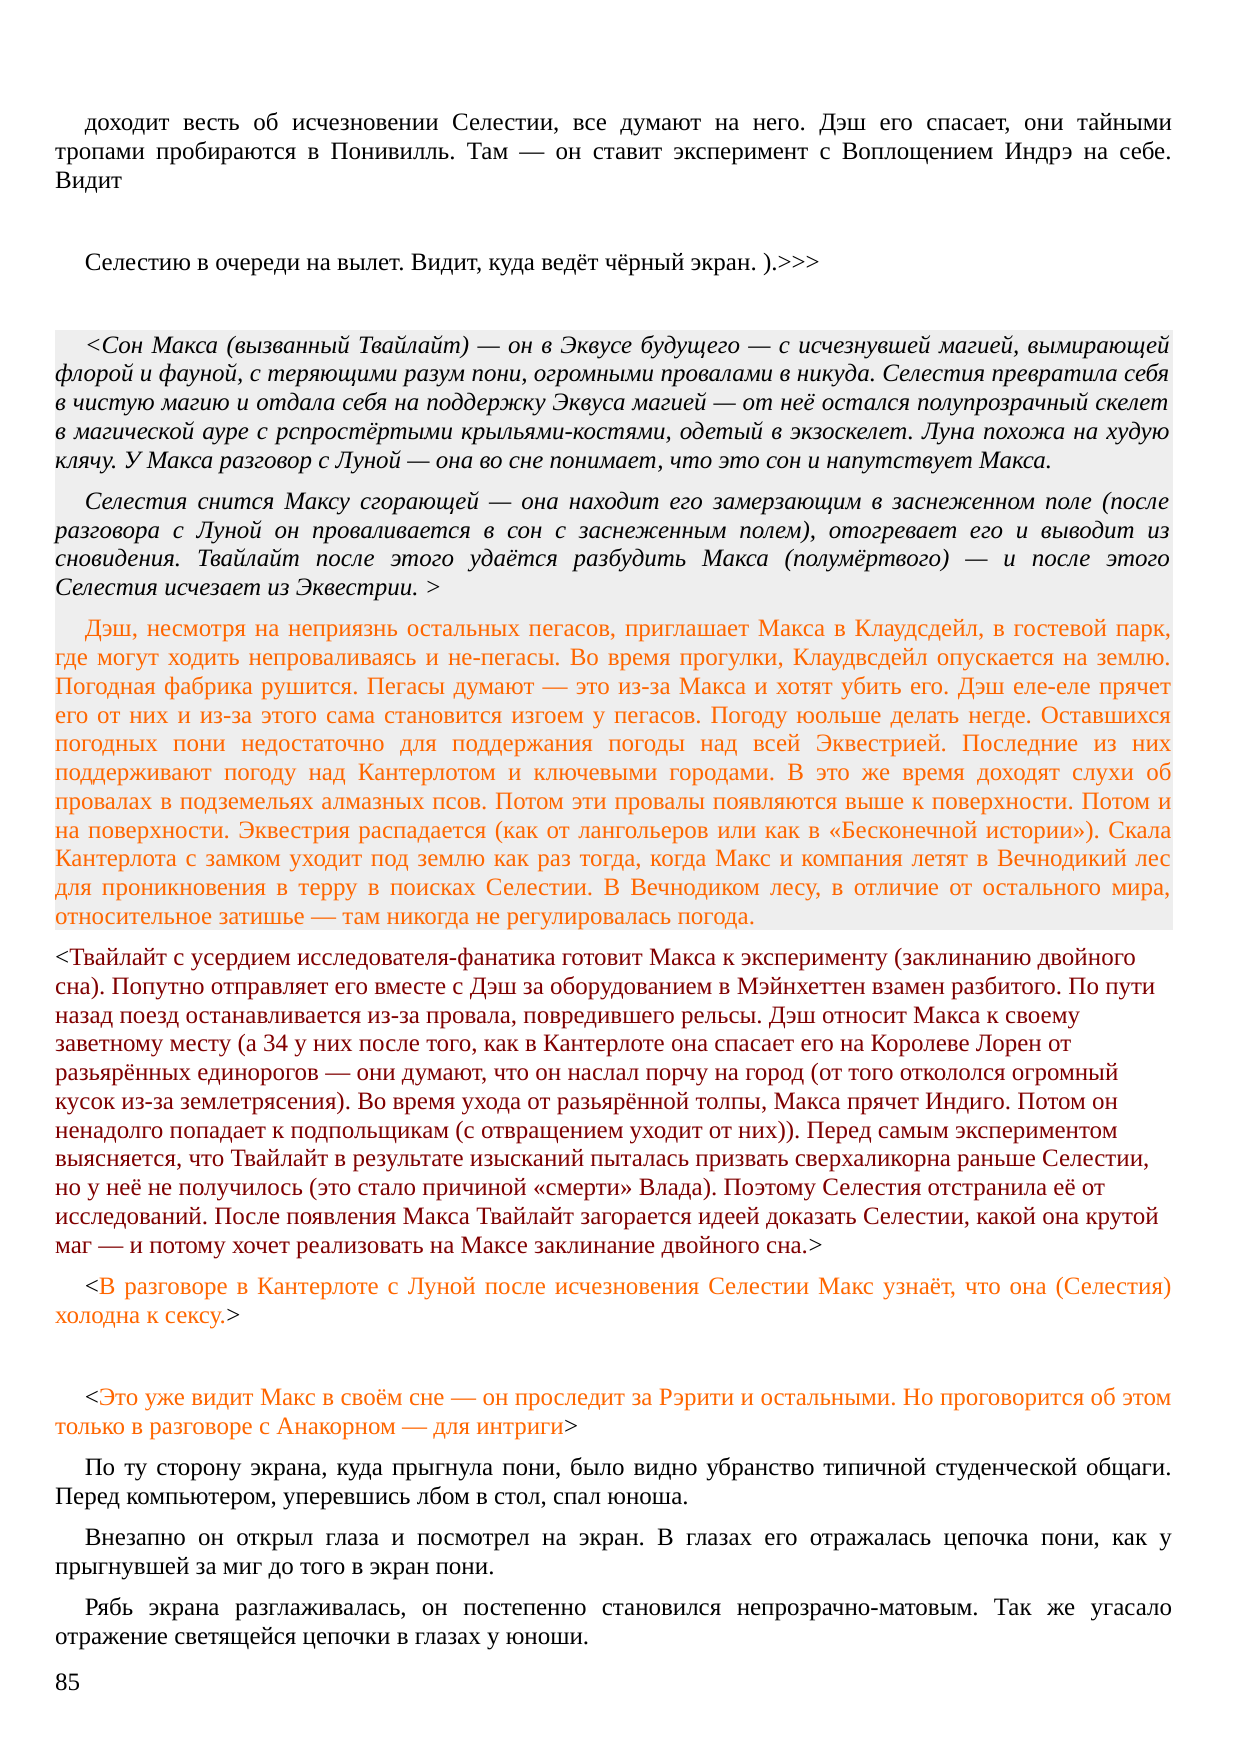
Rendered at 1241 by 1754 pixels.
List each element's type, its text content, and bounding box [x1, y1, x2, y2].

text доходит весть об исчезновении Селестии, все думают на него. Дэш его спасает, они тайными тропами пробираются в Понивилль. Там — он ставит эксперимент с Воплощением Индрэ на себе. Видит [55, 107, 1173, 193]
text Дэш, несмотря на неприязнь остальных пегасов, приглашает Макса в Клаудсдейл, в гостевой парк, где могут ходить непроваливаясь и не-пегасы. Во время прогулки, Клаудвсдейл опускается на землю. Погодная фабрика рушится. Пегасы думают — это из-за Макса и хотят убить его. Дэш еле-еле прячет его от них и из-за этого сама становится изгоем у пегасов. Погоду юольше делать негде. Оставшихся погодных пони недостаточно для поддержания погоды над всей Эквестрией. Последние из них поддерживают погоду над Кантерлотом и ключевыми городами. В это же время доходят слухи об провалах в подземельях алмазных псов. Потом эти провалы появляются выше к поверхности. Потом и на поверхности. Эквестрия распадается (как от лангольеров или как в «Бесконечной истории»). Скала Кантерлота с замком уходит под землю как раз тогда, когда Макс и компания летят в Вечнодикий лес для проникновения в терру в поисках Селестии. В Вечнодиком лесу, в отличие от остального мира, относительное затишье — там никогда не регулировалась погода. [55, 613, 1173, 930]
text Рябь экрана разглаживалась, он постепенно становился непрозрачно-матовым. Так же угасало отражение светящейся цепочки в глазах у юноши. [55, 1592, 1173, 1650]
text Внезапно он открыл глаза и посмотрел на экран. В глазах его отражалась цепочка пони, как у прыгнувшей за миг до того в экран пони. [55, 1522, 1173, 1580]
text Селестию в очереди на вылет. Видит, куда ведёт чёрный экран. ).>>> [55, 247, 1173, 276]
text По ту сторону экрана, куда прыгнула пони, было видно убранство типичной студенческой общаги. Перед компьютером, уперевшись лбом в стол, спал юноша. [55, 1452, 1173, 1510]
text <В разговоре в Кантерлоте с Луной после исчезновения Селестии Макс узнаёт, что она (Селестия) холодна к сексу.> [55, 1271, 1173, 1328]
text Селестия снится Максу сгорающей — она находит его замерзающим в заснеженном поле (после разговора с Луной он проваливается в сон с заснеженным полем), отогревает его и выводит из сновидения. Твайлайт после этого удаётся разбудить Макса (полумёртвого) — и после этого Селестия исчезает из Эквестрии. > [55, 486, 1173, 601]
text <Это уже видит Макс в своём сне — он проследит за Рэрити и остальными. Но проговорится об этом только в разговоре с Анакорном — для интриги> [55, 1382, 1173, 1440]
text <Твайлайт с усердием исследователя-фанатика готовит Макса к эксперименту (заклинанию двойного сна). Попутно отправляет его вместе с Дэш за оборудованием в Мэйнхеттен взамен разбитого. По пути назад поезд останавливается из-за провала, повредившего рельсы. Дэш относит Макса к своему заветному месту (а 34 у них после того, как в Кантерлоте она спасает его на Королеве Лорен от разьярённых единорогов — они думают, что он наслал порчу на город (от того откололся огромный кусок из-за землетрясения). Во время ухода от разьярённой толпы, Макса прячет Индиго. Потом он ненадолго попадает к подпольщикам (с отвращением уходит от них)). Перед самым экспериментом выясняется, что Твайлайт в результате изысканий пыталась призвать сверхаликорна раньше Селестии, но у неё не получилось (это стало причиной «смерти» Влада). Поэтому Селестия отстранила её от исследований. После появления Макса Твайлайт загорается идеей доказать Селестии, какой она крутой маг — и потому хочет реализовать на Максе заклинание двойного сна.> [55, 942, 1173, 1258]
text <Сон Макса (вызванный Твайлайт) — он в Эквусе будущего — с исчезнувшей магией, вымирающей флорой и фауной, с теряющими разум пони, огромными провалами в никуда. Селестия превратила себя в чистую магию и отдала себя на поддержку Эквуса магией — от неё остался полупрозрачный скелет в магической ауре с рспростёртыми крыльями-костями, одетый в экзоскелет. Луна похожа на худую клячу. У Макса разговор с Луной — она во сне понимает, что это сон и напутствует Макса. [55, 330, 1173, 473]
